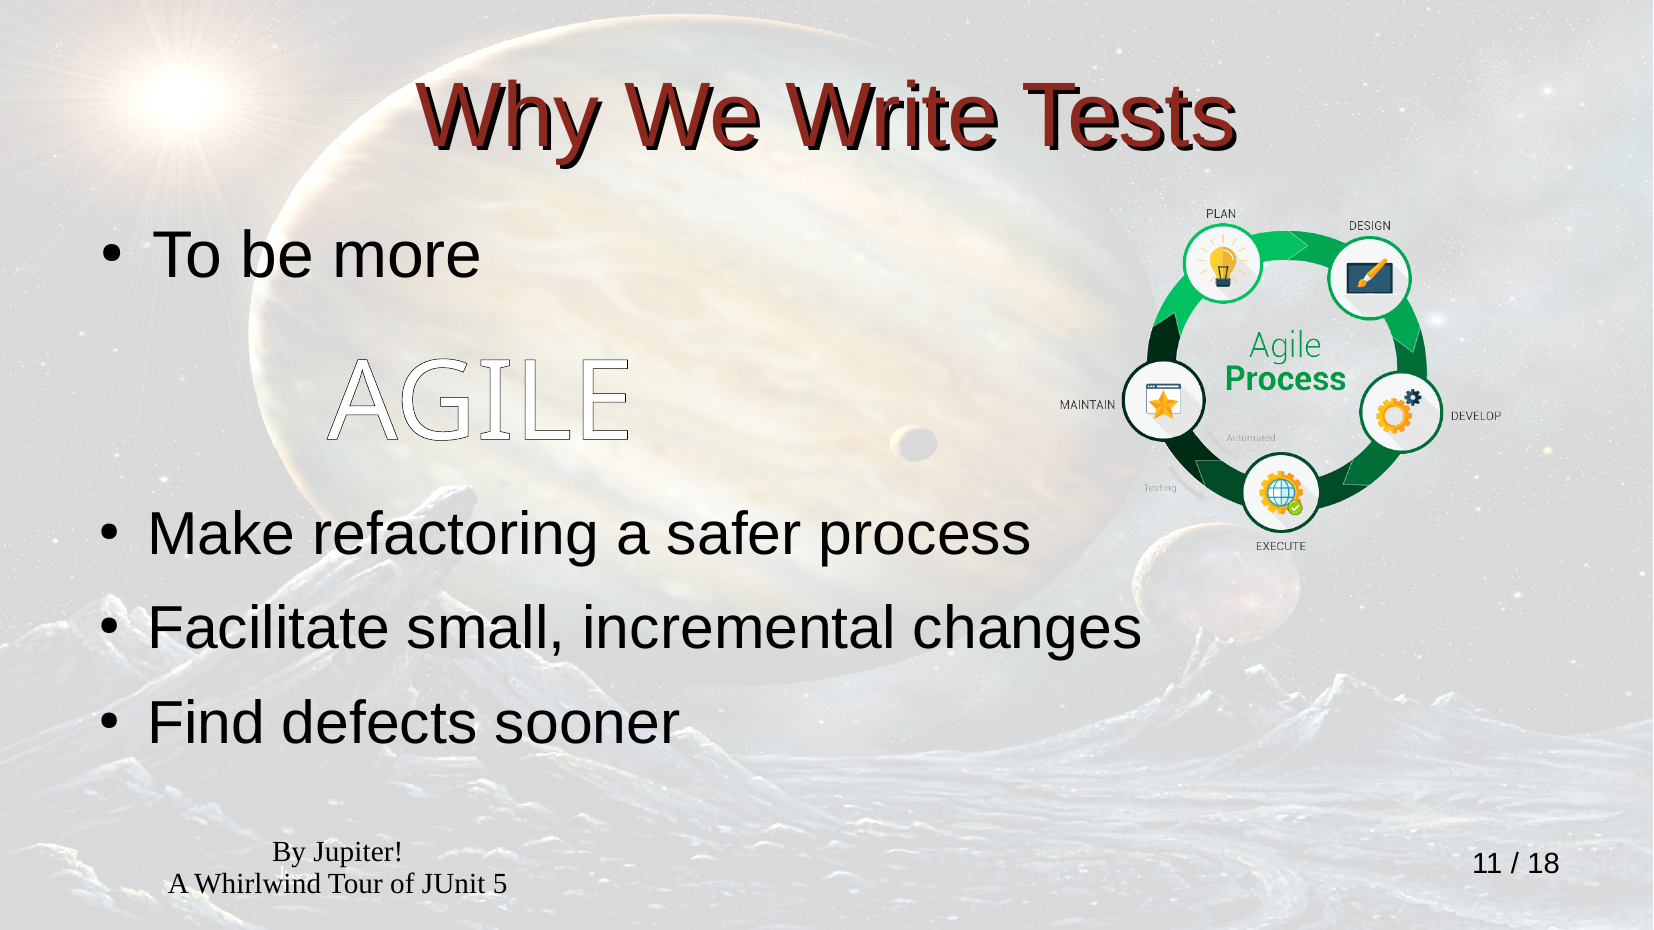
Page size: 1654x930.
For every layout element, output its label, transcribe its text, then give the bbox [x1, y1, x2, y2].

title Why We Write Tests [82, 37, 1571, 193]
list Make refactoring a safer process Facilitate small, incremental changes Find defects sooner [82, 499, 1571, 757]
list To be more AGILE [82, 217, 809, 475]
picture [1060, 209, 1501, 499]
